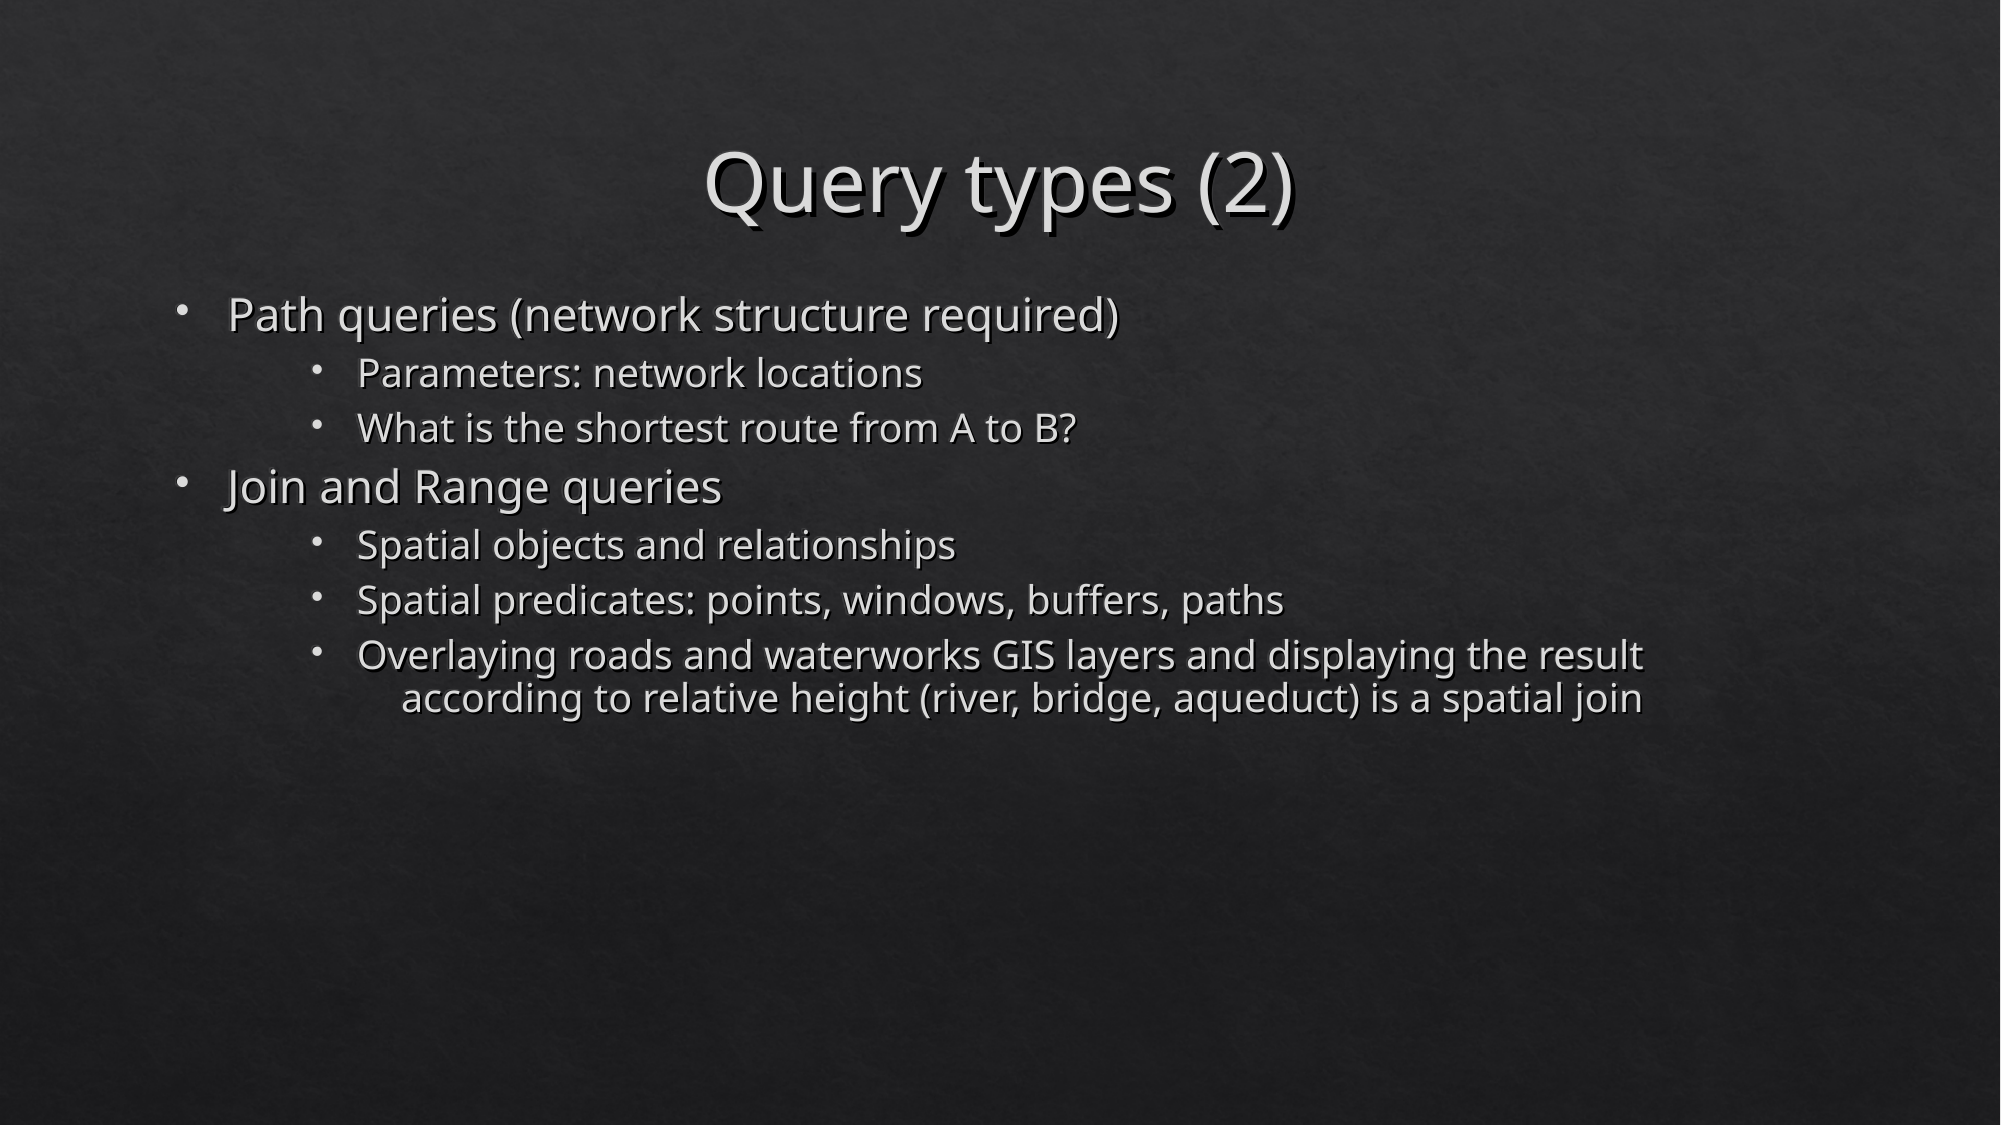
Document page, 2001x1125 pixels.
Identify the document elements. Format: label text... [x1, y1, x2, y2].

title Query types (2) [149, 99, 1849, 260]
list Path queries (network structure required) Parameters: network locations What is the shortest route from A to B? Join and Range queries Spatial objects and relationships Spatial predicates: points, windows, buffers, paths Overlaying roads and waterworks GIS layers and displaying the result according to relative height (river, bridge, aqueduct) is a spatial join [149, 284, 1849, 950]
